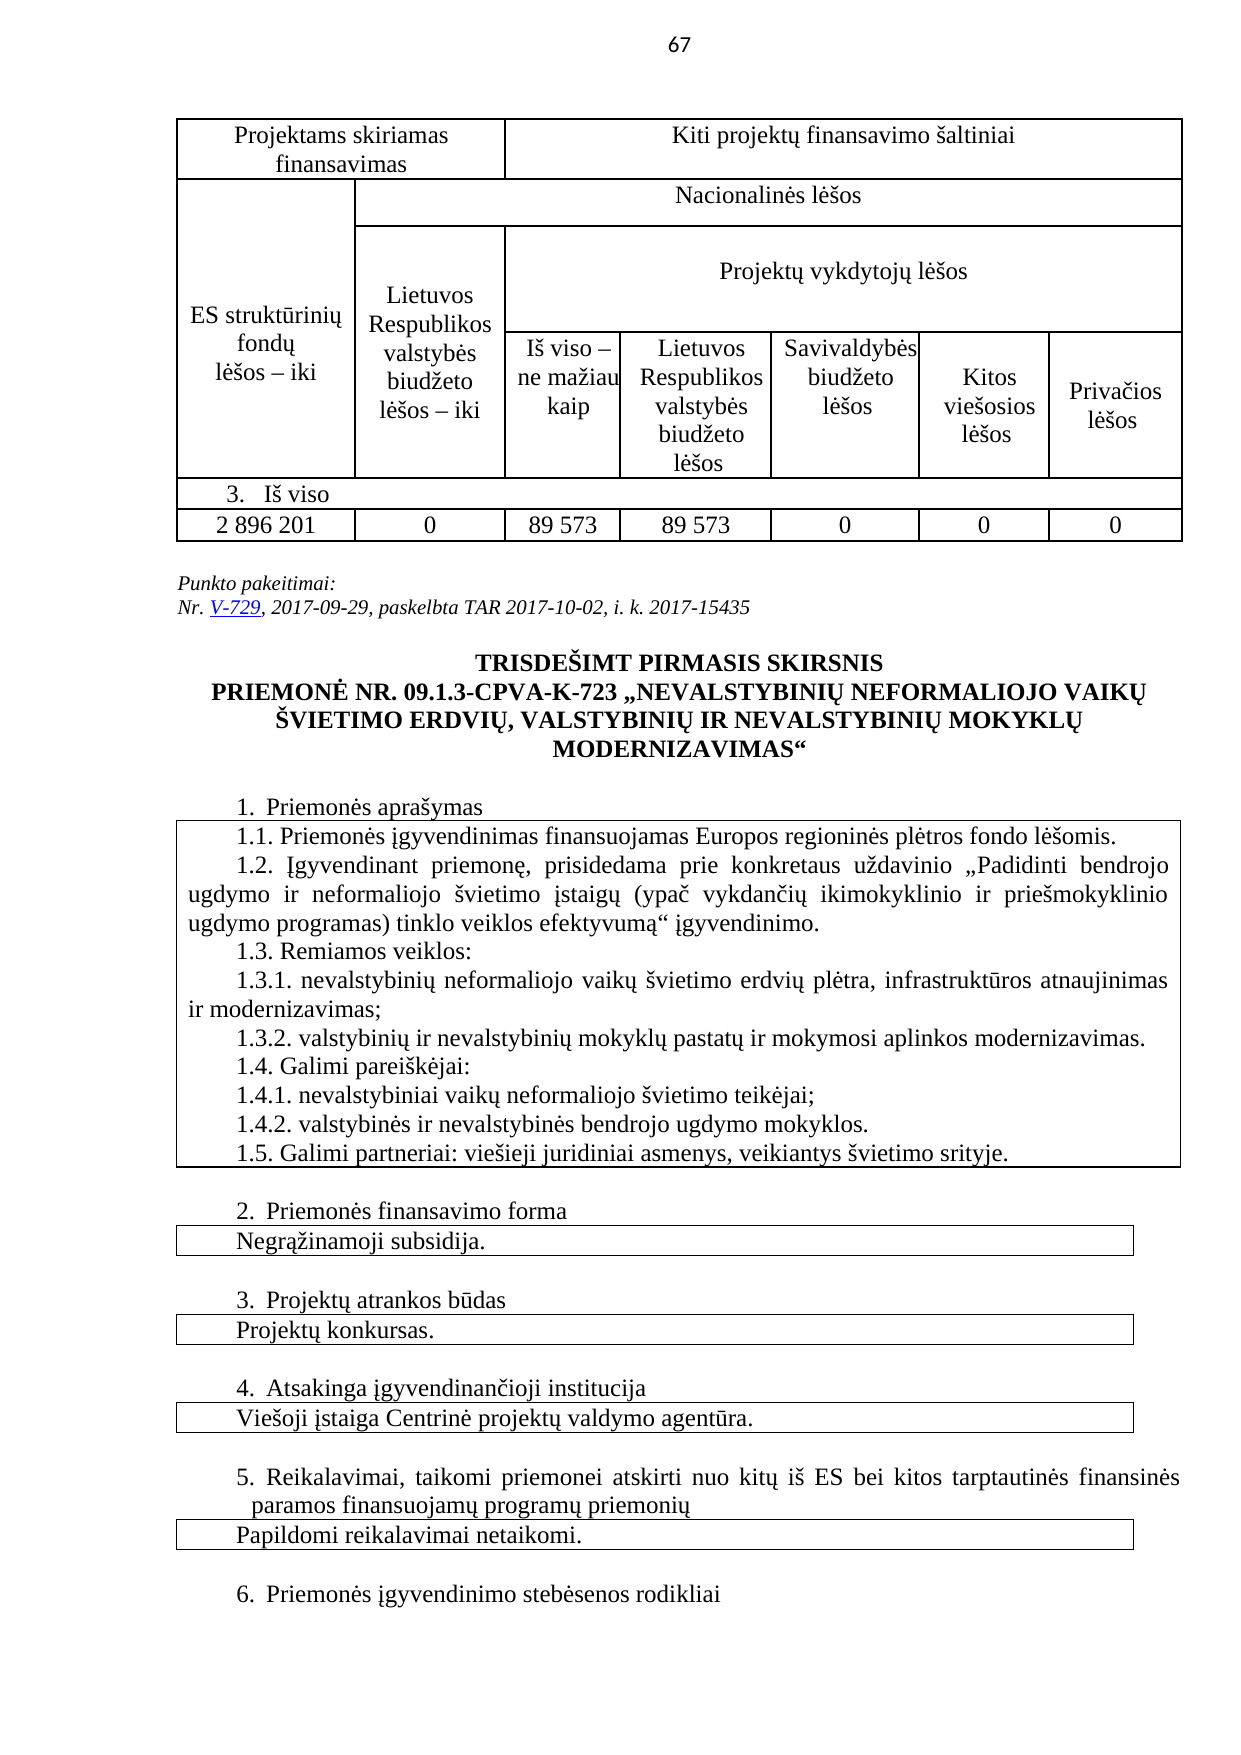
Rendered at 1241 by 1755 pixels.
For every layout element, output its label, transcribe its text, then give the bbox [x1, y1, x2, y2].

text 6. Priemonės įgyvendinimo stebėsenos rodikliai [177, 1579, 1181, 1607]
text Nr. V-729, 2017-09-29, paskelbta TAR 2017-10-02, i. k. 2017-15435 [177, 595, 1181, 619]
table_cell 1.4. Galimi pareiškėjai: 1.4.1. nevalstybiniai vaikų neformaliojo švietimo teikėjai; 1.4.2. valstybinės ir nevalstybinės bendrojo ugdymo mokyklos. [177, 1051, 1180, 1138]
table_cell Iš viso – ne mažiau kaip [506, 333, 619, 477]
table_cell Savivaldybės biudžeto lėšos [772, 333, 918, 477]
table_cell 2 896 201 [178, 510, 354, 540]
table_cell 89 573 [621, 510, 770, 540]
text TRISDEŠIMT PIRMASIS SKIRSNIS [177, 648, 1181, 677]
table_cell 0 [772, 510, 918, 540]
text Punkto pakeitimai: [177, 571, 1181, 595]
table_cell 3. Iš viso [178, 479, 1181, 508]
table_cell 1.5. Galimi partneriai: viešieji juridiniai asmenys, veikiantys švietimo srityje. [177, 1138, 1180, 1166]
table_header Papildomi reikalavimai netaikomi. [177, 1520, 1133, 1549]
table_cell 0 [1050, 510, 1181, 540]
table_cell 0 [920, 510, 1048, 540]
table_cell Nacionalinės lėšos [356, 180, 1181, 225]
text 3. Projektų atrankos būdas [236, 1285, 1181, 1314]
table_cell 0 [356, 510, 504, 540]
table_header Projektų konkursas. [177, 1315, 1133, 1343]
table_cell 1.2. Įgyvendinant priemonę, prisidedama prie konkretaus uždavinio „Padidinti bendrojo ugdymo ir neformaliojo švietimo įstaigų (ypač vykdančių ikimokyklinio ir priešmokyklinio ugdymo programas) tinklo veiklos efektyvumą“ įgyvendinimo. [177, 850, 1180, 936]
table_cell Privačios lėšos [1050, 333, 1181, 477]
text PRIEMONĖ NR. 09.1.3-CPVA-K-723 „NEVALSTYBINIŲ NEFORMALIOJO VAIKŲ ŠVIETIMO ERDVIŲ, VALSTYBINIŲ IR NEVALSTYBINIŲ MOKYKLŲ MODERNIZAVIMAS“ [177, 677, 1181, 763]
table_header Projektams skiriamas finansavimas [178, 120, 504, 178]
table_header 1.1. Priemonės įgyvendinimas finansuojamas Europos regioninės plėtros fondo lėšomis. [177, 821, 1180, 850]
table_header Viešoji įstaiga Centrinė projektų valdymo agentūra. [177, 1403, 1133, 1432]
text 2. Priemonės finansavimo forma [236, 1196, 1181, 1225]
table_cell Projektų vykdytojų lėšos [506, 227, 1181, 331]
table_header Negrąžinamoji subsidija. [177, 1226, 1133, 1255]
table_cell Kitos viešosios lėšos [920, 333, 1048, 477]
table_cell ES struktūrinių fondų lėšos – iki [178, 180, 354, 477]
table_header Kiti projektų finansavimo šaltiniai [506, 120, 1181, 178]
text 5. Reikalavimai, taikomi priemonei atskirti nuo kitų iš ES bei kitos tarptautinės finansinės paramos finansuojamų programų priemonių [236, 1462, 1181, 1519]
text 4. Atsakinga įgyvendinančioji institucija [236, 1373, 1181, 1402]
table_cell Lietuvos Respublikos valstybės biudžeto lėšos [621, 333, 770, 477]
table_cell 89 573 [506, 510, 619, 540]
table_cell 1.3. Remiamos veiklos: 1.3.1. nevalstybinių neformaliojo vaikų švietimo erdvių plėtra, infrastruktūros atnaujinimas ir modernizavimas; 1.3.2. valstybinių ir nevalstybinių mokyklų pastatų ir mokymosi aplinkos modernizavimas. [177, 936, 1180, 1051]
text 1. Priemonės aprašymas [236, 792, 1181, 820]
table_cell Lietuvos Respublikos valstybės biudžeto lėšos – iki [356, 227, 504, 477]
